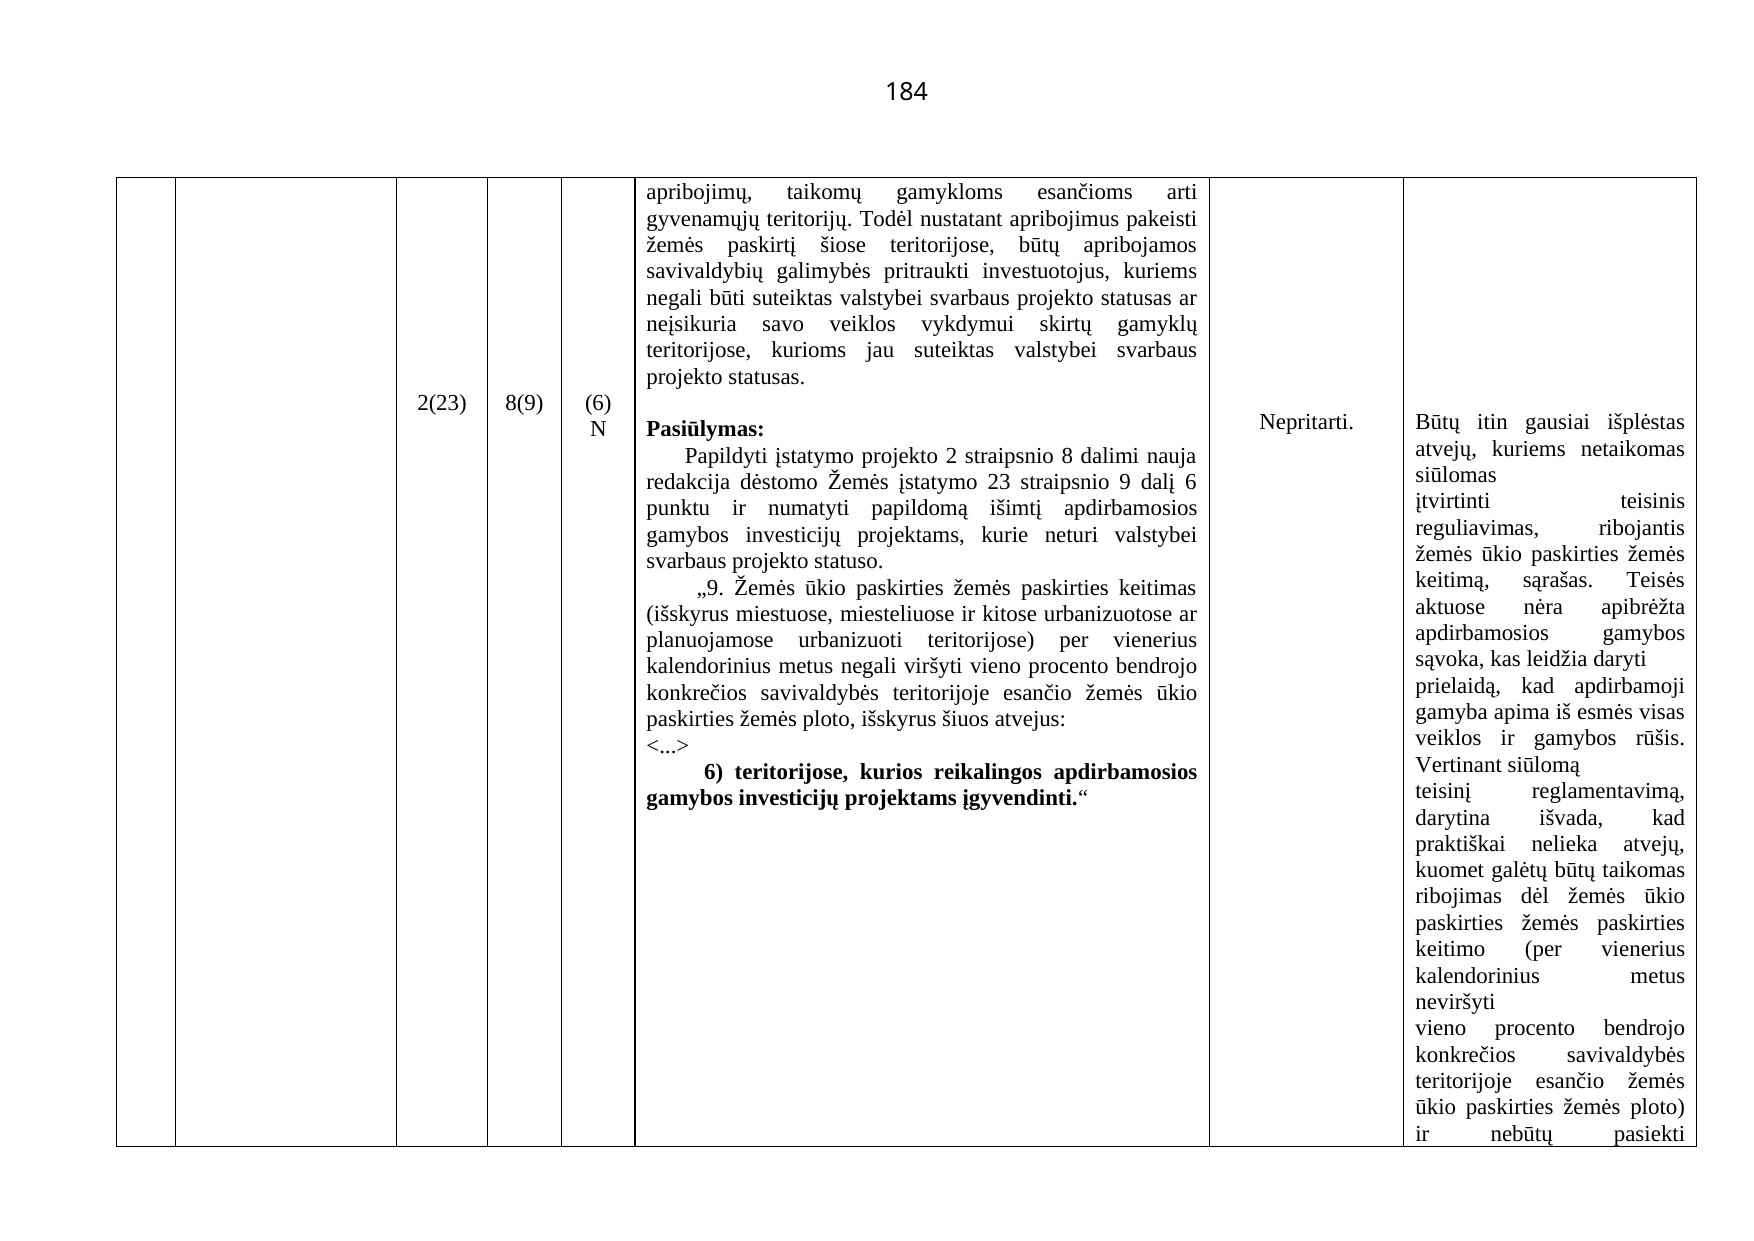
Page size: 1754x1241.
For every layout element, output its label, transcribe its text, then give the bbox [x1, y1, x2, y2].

table_cell (6) N [562, 178, 634, 1146]
table_cell [176, 178, 396, 1146]
table_cell apribojimų, taikomų gamykloms esančioms arti gyvenamųjų teritorijų. Todėl nustatant apribojimus pakeisti žemės paskirtį šiose teritorijose, būtų apribojamos savivaldybių galimybės pritraukti investuotojus, kuriems negali būti suteiktas valstybei svarbaus projekto statusas ar neįsikuria savo veiklos vykdymui skirtų gamyklų teritorijose, kurioms jau suteiktas valstybei svarbaus projekto statusas. Pasiūlymas: Papildyti įstatymo projekto 2 straipsnio 8 dalimi nauja redakcija dėstomo Žemės įstatymo 23 straipsnio 9 dalį 6 punktu ir numatyti papildomą išimtį apdirbamosios gamybos investicijų projektams, kurie neturi valstybei svarbaus projekto statuso. „9. Žemės ūkio paskirties žemės paskirties keitimas (išskyrus miestuose, miesteliuose ir kitose urbanizuotose ar planuojamose urbanizuoti teritorijose) per vienerius kalendorinius metus negali viršyti vieno procento bendrojo konkrečios savivaldybės teritorijoje esančio žemės ūkio paskirties žemės ploto, išskyrus šiuos atvejus: <...> 6) teritorijose, kurios reikalingos apdirbamosios gamybos investicijų projektams įgyvendinti.“ [636, 178, 1209, 1146]
table_cell 2(23) [397, 178, 487, 1146]
table_cell [117, 178, 175, 1146]
table_cell Būtų itin gausiai išplėstas atvejų, kuriems netaikomas siūlomas įtvirtinti teisinis reguliavimas, ribojantis žemės ūkio paskirties žemės keitimą, sąrašas. Teisės aktuose nėra apibrėžta apdirbamosios gamybos sąvoka, kas leidžia daryti prielaidą, kad apdirbamoji gamyba apima iš esmės visas veiklos ir gamybos rūšis. Vertinant siūlomą teisinį reglamentavimą, darytina išvada, kad praktiškai nelieka atvejų, kuomet galėtų būtų taikomas ribojimas dėl žemės ūkio paskirties žemės paskirties keitimo (per vienerius kalendorinius metus neviršyti vieno procento bendrojo konkrečios savivaldybės teritorijoje esančio žemės ūkio paskirties žemės ploto) ir nebūtų pasiekti [1404, 178, 1696, 1146]
table_cell 8(9) [488, 178, 561, 1146]
table_cell Nepritarti. [1210, 178, 1403, 1146]
